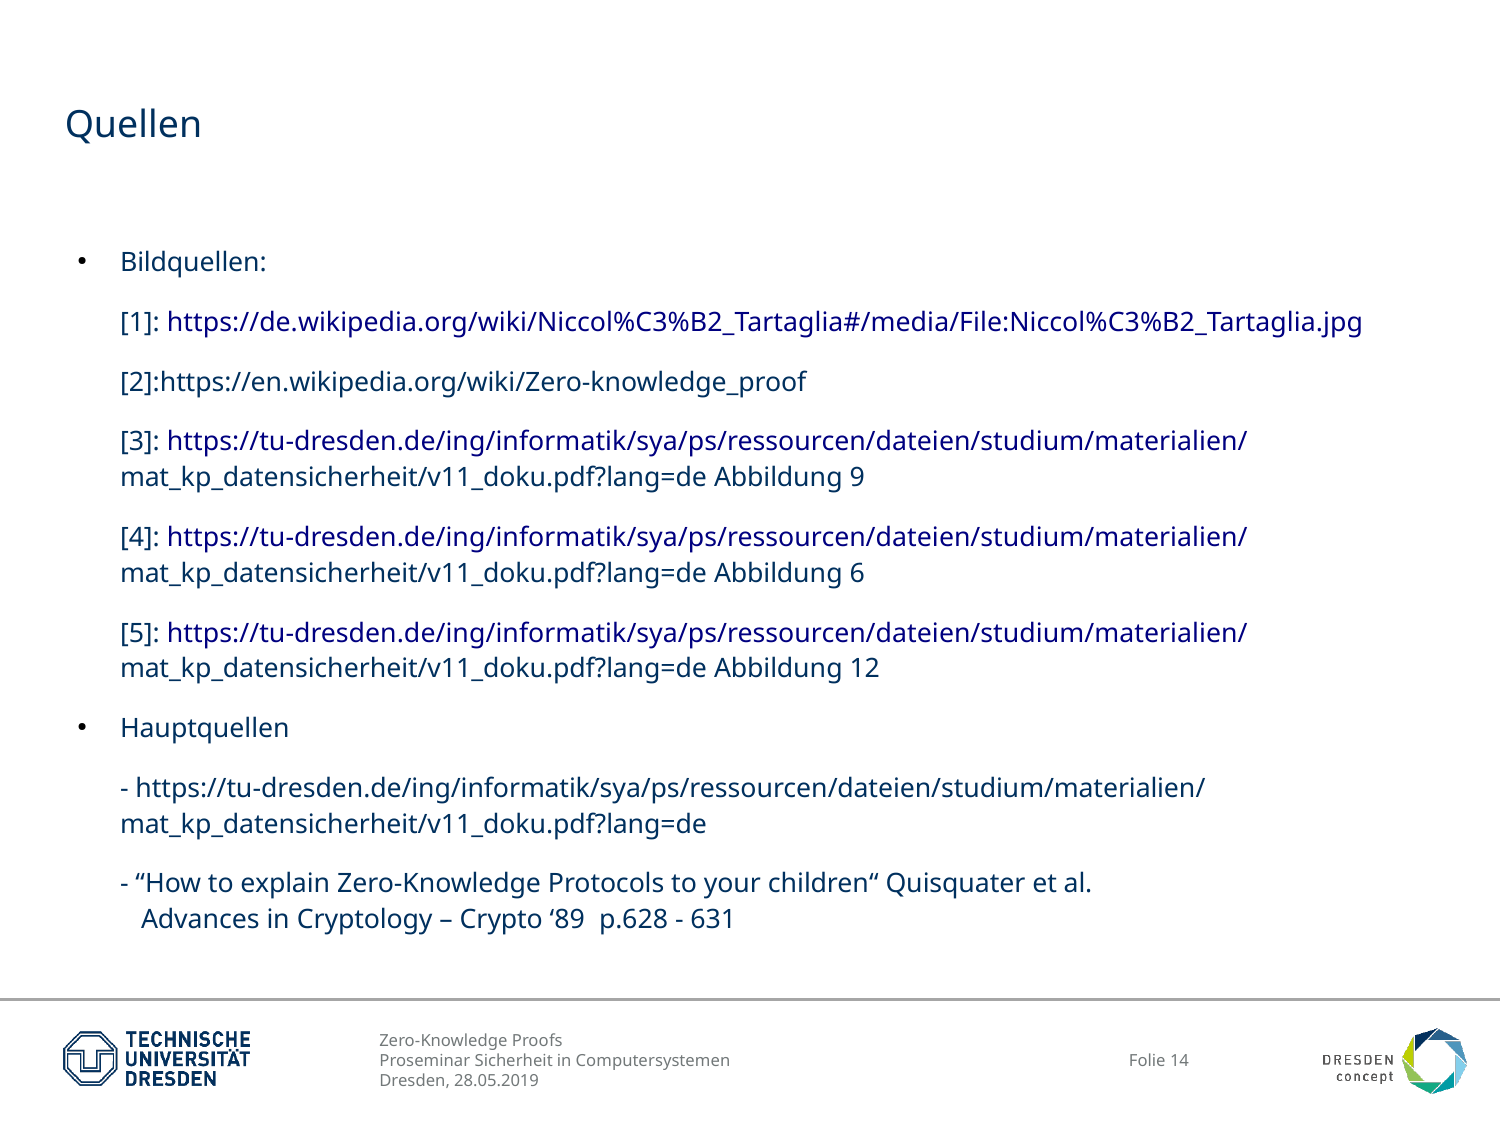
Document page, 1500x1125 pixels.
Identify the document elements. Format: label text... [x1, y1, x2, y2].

picture [1323, 1028, 1467, 1094]
list Bildquellen: [1]: https://de.wikipedia.org/wiki/Niccol%C3%B2_Tartaglia#/media/File:Niccol%C3%B2_Tartaglia.jpg [2]:https://en.wikipedia.org/wiki/Zero-knowledge_proof [3]: https://tu-dresden.de/ing/informatik/sya/ps/ressourcen/dateien/studium/materialien/ mat_kp_datensicherheit/v11_doku.pdf?lang=de Abbildung 9 [4]: https://tu-dresden.de/ing/informatik/sya/ps/ressourcen/dateien/studium/materialien/ mat_kp_datensicherheit/v11_doku.pdf?lang=de Abbildung 6 [5]: https://tu-dresden.de/ing/informatik/sya/ps/ressourcen/dateien/studium/materialien/ mat_kp_datensicherheit/v11_doku.pdf?lang=de Abbildung 12 Hauptquellen - https://tu-dresden.de/ing/informatik/sya/ps/ressourcen/dateien/studium/materialien/mat_kp_datensicherheit/v11_doku.pdf?lang=de - “How to explain Zero-Knowledge Protocols to your children“ Quisquater et al. Advances in Cryptology – Crypto ‘89 p.628 - 631 [63, 243, 1437, 941]
picture [63, 1031, 250, 1086]
title Quellen [64, 56, 1437, 190]
